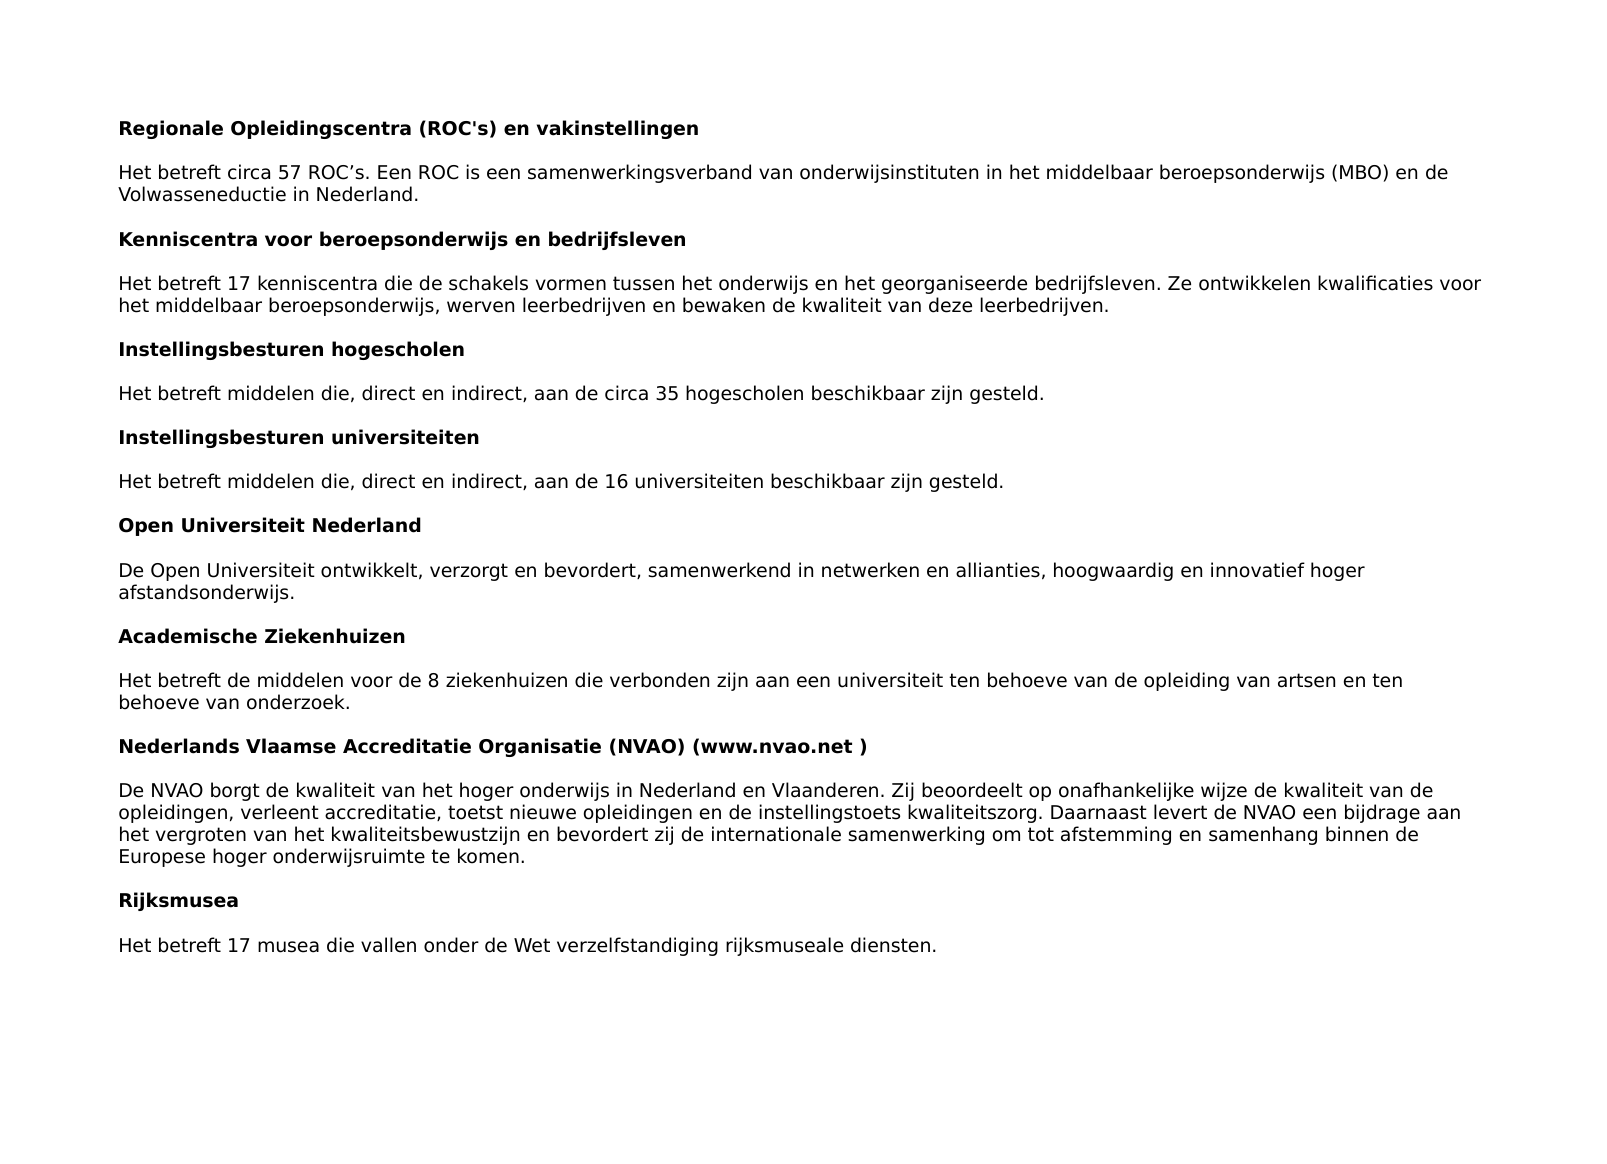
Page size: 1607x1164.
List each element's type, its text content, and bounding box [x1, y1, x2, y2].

text Het betreft middelen die, direct en indirect, aan de circa 35 hogescholen beschikbaar zijn gesteld. [118, 383, 1488, 405]
subtitle Instellingsbesturen universiteiten [118, 427, 1488, 449]
subtitle Regionale Opleidingscentra (ROC's) en vakinstellingen [118, 118, 1488, 140]
text De Open Universiteit ontwikkelt, verzorgt en bevordert, samenwerkend in netwerken en allianties, hoogwaardig en innovatief hoger afstandsonderwijs. [118, 559, 1488, 603]
text Het betreft de middelen voor de 8 ziekenhuizen die verbonden zijn aan een universiteit ten behoeve van de opleiding van artsen en ten behoeve van onderzoek. [118, 670, 1488, 714]
text Het betreft 17 kenniscentra die de schakels vormen tussen het onderwijs en het georganiseerde bedrijfsleven. Ze ontwikkelen kwalificaties voor het middelbaar beroepsonderwijs, werven leerbedrijven en bewaken de kwaliteit van deze leerbedrijven. [118, 273, 1488, 317]
text Het betreft circa 57 ROC’s. Een ROC is een samenwerkingsverband van onderwijsinstituten in het middelbaar beroepsonderwijs (MBO) en de Volwasseneductie in Nederland. [118, 162, 1488, 206]
subtitle Kenniscentra voor beroepsonderwijs en bedrijfsleven [118, 228, 1488, 250]
text Het betreft middelen die, direct en indirect, aan de 16 universiteiten beschikbaar zijn gesteld. [118, 471, 1488, 493]
subtitle Instellingsbesturen hogescholen [118, 339, 1488, 361]
subtitle Rijksmusea [118, 890, 1488, 912]
subtitle Nederlands Vlaamse Accreditatie Organisatie (NVAO) (www.nvao.net ) [118, 736, 1488, 758]
text Het betreft 17 musea die vallen onder de Wet verzelfstandiging rijksmuseale diensten. [118, 934, 1488, 956]
subtitle Academische Ziekenhuizen [118, 626, 1488, 648]
text De NVAO borgt de kwaliteit van het hoger onderwijs in Nederland en Vlaanderen. Zij beoordeelt op onafhankelijke wijze de kwaliteit van de opleidingen, verleent accreditatie, toetst nieuwe opleidingen en de instellingstoets kwaliteitszorg. Daarnaast levert de NVAO een bijdrage aan het vergroten van het kwaliteitsbewustzijn en bevordert zij de internationale samenwerking om tot afstemming en samenhang binnen de Europese hoger onderwijsruimte te komen. [118, 780, 1488, 868]
subtitle Open Universiteit Nederland [118, 515, 1488, 537]
